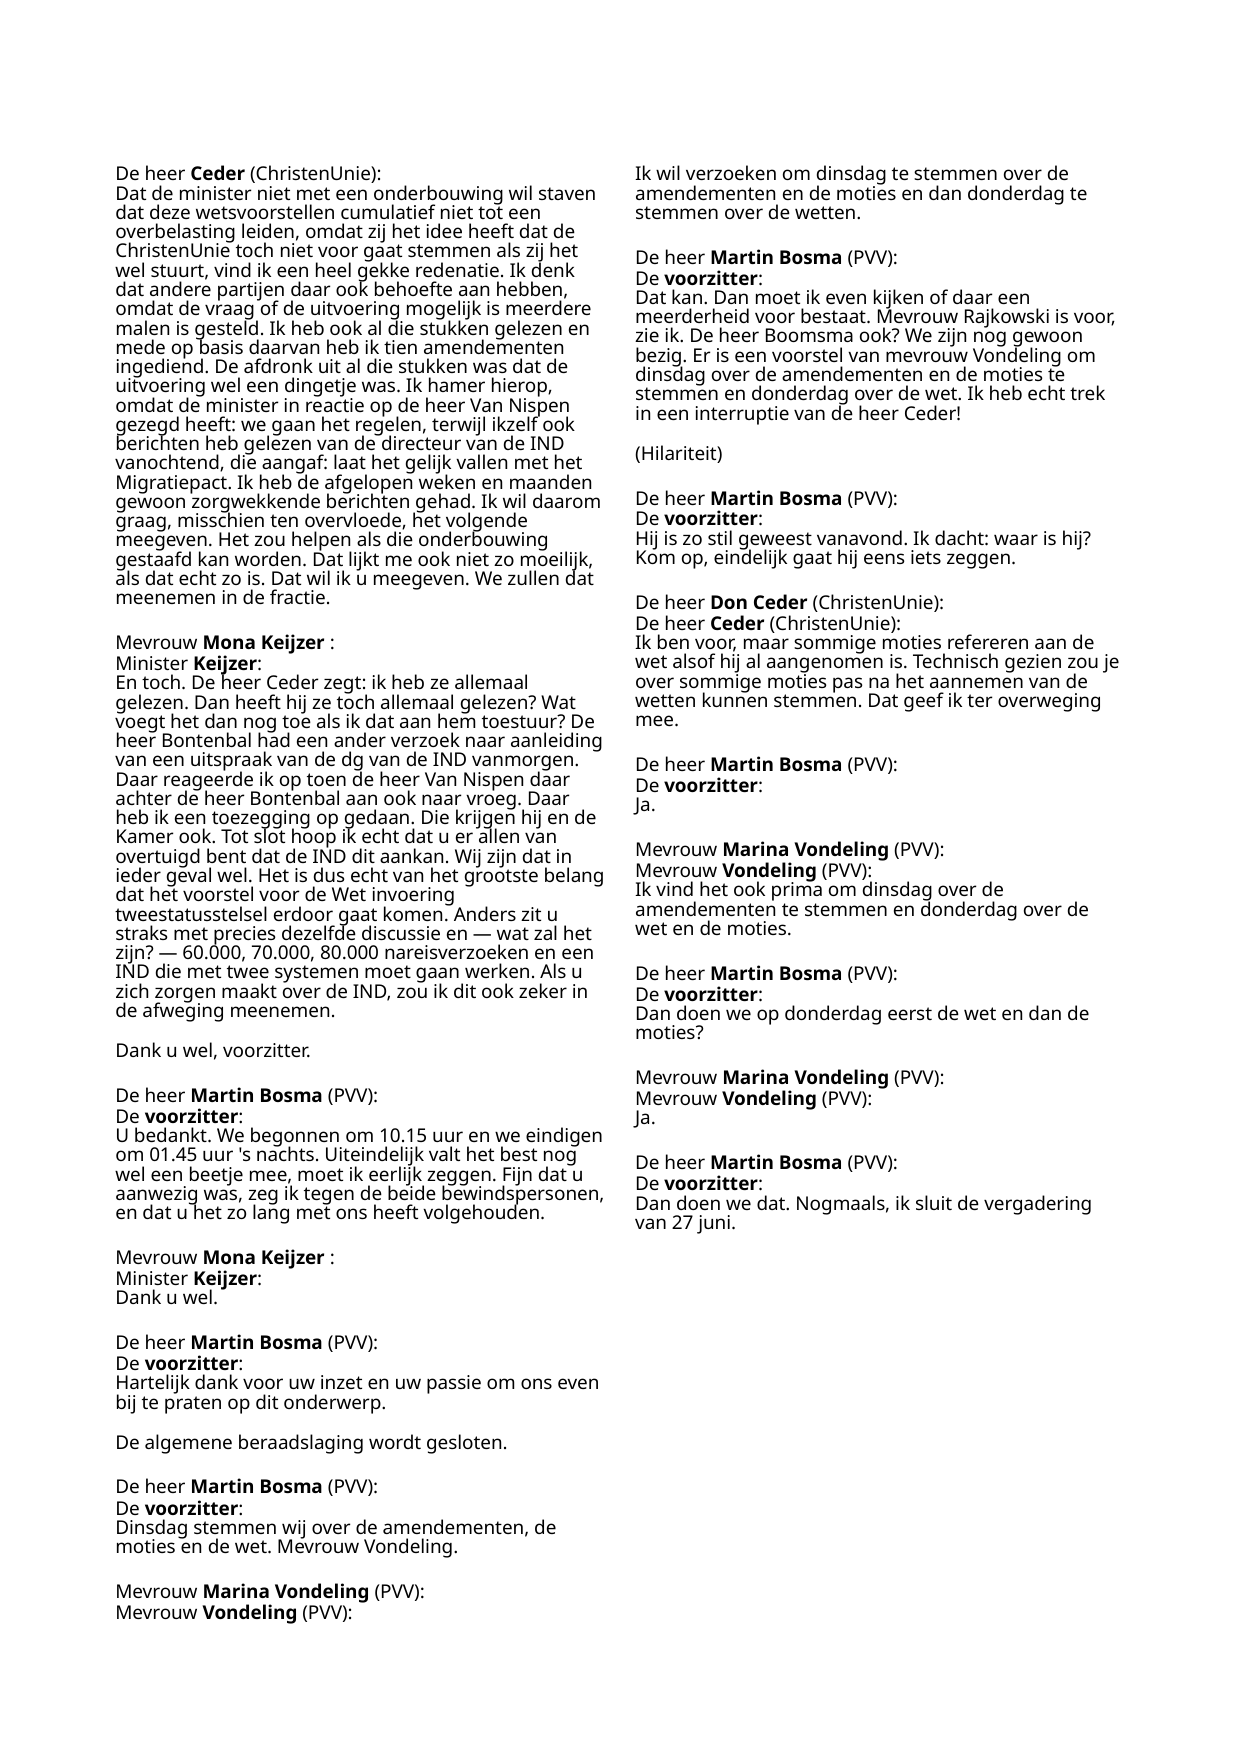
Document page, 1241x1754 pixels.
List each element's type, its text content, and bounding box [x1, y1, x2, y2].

text Ja. [635, 796, 1125, 816]
text De heer Martin Bosma (PVV): [115, 1329, 605, 1355]
text De voorzitter: [635, 1175, 1125, 1194]
text De voorzitter: [115, 1108, 605, 1127]
text Ik vind het ook prima om dinsdag over de amendementen te stemmen en donderdag over de wet en de moties. [635, 881, 1125, 939]
text De heer Ceder (ChristenUnie): [115, 165, 605, 184]
text Dank u wel, voorzitter. [115, 1042, 605, 1061]
text De heer Martin Bosma (PVV): [635, 244, 1125, 270]
text Minister Keijzer: [115, 1270, 605, 1289]
text Ik wil verzoeken om dinsdag te stemmen over de amendementen en de moties en dan donderdag te stemmen over de wetten. [635, 165, 1125, 223]
text De heer Ceder (ChristenUnie): [635, 615, 1125, 634]
text De algemene beraadslaging wordt gesloten. [115, 1434, 605, 1453]
text De heer Martin Bosma (PVV): [635, 960, 1125, 986]
text Minister Keijzer: [115, 655, 605, 674]
text Dank u wel. [115, 1289, 605, 1308]
text De heer Martin Bosma (PVV): [635, 485, 1125, 510]
text Mevrouw Marina Vondeling (PVV): [115, 1578, 605, 1604]
text De voorzitter: [115, 1355, 605, 1374]
text Mevrouw Mona Keijzer : [115, 629, 605, 655]
text Hartelijk dank voor uw inzet en uw passie om ons even bij te praten op dit onderwerp. [115, 1374, 605, 1413]
text Mevrouw Vondeling (PVV): [635, 1090, 1125, 1109]
text De heer Martin Bosma (PVV): [115, 1082, 605, 1108]
text (Hilariteit) [635, 444, 1125, 464]
text Mevrouw Marina Vondeling (PVV): [635, 836, 1125, 862]
text De heer Martin Bosma (PVV): [115, 1474, 605, 1499]
text De heer Martin Bosma (PVV): [635, 751, 1125, 777]
text De heer Don Ceder (ChristenUnie): [635, 589, 1125, 615]
text Ja. [635, 1109, 1125, 1129]
text Dat de minister niet met een onderbouwing wil staven dat deze wetsvoorstellen cumulatief niet tot een overbelasting leiden, omdat zij het idee heeft dat de ChristenUnie toch niet voor gaat stemmen als zij het wel stuurt, vind ik een heel gekke redenatie. Ik denk dat andere partijen daar ook behoefte aan hebben, omdat de vraag of de uitvoering mogelijk is meerdere malen is gesteld. Ik heb ook al die stukken gelezen en mede op basis daarvan heb ik tien amendementen ingediend. De afdronk uit al die stukken was dat de uitvoering wel een dingetje was. Ik hamer hierop, omdat de minister in reactie op de heer Van Nispen gezegd heeft: we gaan het regelen, terwijl ikzelf ook berichten heb gelezen van de directeur van de IND vanochtend, die aangaf: laat het gelijk vallen met het Migratiepact. Ik heb de afgelopen weken en maanden gewoon zorgwekkende berichten gehad. Ik wil daarom graag, misschien ten overvloede, het volgende meegeven. Het zou helpen als die onderbouwing gestaafd kan worden. Dat lijkt me ook niet zo moeilijk, als dat echt zo is. Dat wil ik u meegeven. We zullen dat meenemen in de fractie. [115, 184, 605, 608]
text Dan doen we dat. Nogmaals, ik sluit de vergadering van 27 juni. [635, 1194, 1125, 1233]
text De voorzitter: [635, 777, 1125, 796]
text Mevrouw Vondeling (PVV): [115, 1604, 605, 1623]
text Mevrouw Vondeling (PVV): [635, 862, 1125, 881]
text De voorzitter: [635, 986, 1125, 1005]
text Ik ben voor, maar sommige moties refereren aan de wet alsof hij al aangenomen is. Technisch gezien zou je over sommige moties pas na het aannemen van de wetten kunnen stemmen. Dat geef ik ter overweging mee. [635, 634, 1125, 730]
text De voorzitter: [635, 510, 1125, 530]
text Hij is zo stil geweest vanavond. Ik dacht: waar is hij? Kom op, eindelijk gaat hij eens iets zeggen. [635, 530, 1125, 568]
text Mevrouw Marina Vondeling (PVV): [635, 1064, 1125, 1090]
text Mevrouw Mona Keijzer : [115, 1244, 605, 1270]
text En toch. De heer Ceder zegt: ik heb ze allemaal gelezen. Dan heeft hij ze toch allemaal gelezen? Wat voegt het dan nog toe als ik dat aan hem toestuur? De heer Bontenbal had een ander verzoek naar aanleiding van een uitspraak van de dg van de IND vanmorgen. Daar reageerde ik op toen de heer Van Nispen daar achter de heer Bontenbal aan ook naar vroeg. Daar heb ik een toezegging op gedaan. Die krijgen hij en de Kamer ook. Tot slot hoop ik echt dat u er allen van overtuigd bent dat de IND dit aankan. Wij zijn dat in ieder geval wel. Het is dus echt van het grootste belang dat het voorstel voor de Wet invoering tweestatusstelsel erdoor gaat komen. Anders zit u straks met precies dezelfde discussie en — wat zal het zijn? — 60.000, 70.000, 80.000 nareisverzoeken en een IND die met twee systemen moet gaan werken. Als u zich zorgen maakt over de IND, zou ik dit ook zeker in de afweging meenemen. [115, 674, 605, 1021]
text Dinsdag stemmen wij over de amendementen, de moties en de wet. Mevrouw Vondeling. [115, 1519, 605, 1557]
text De voorzitter: [115, 1499, 605, 1519]
text De heer Martin Bosma (PVV): [635, 1149, 1125, 1175]
text De voorzitter: [635, 270, 1125, 289]
text Dat kan. Dan moet ik even kijken of daar een meerderheid voor bestaat. Mevrouw Rajkowski is voor, zie ik. De heer Boomsma ook? We zijn nog gewoon bezig. Er is een voorstel van mevrouw Vondeling om dinsdag over de amendementen en de moties te stemmen en donderdag over de wet. Ik heb echt trek in een interruptie van de heer Ceder! [635, 289, 1125, 424]
text Dan doen we op donderdag eerst de wet en dan de moties? [635, 1005, 1125, 1043]
text U bedankt. We begonnen om 10.15 uur en we eindigen om 01.45 uur 's nachts. Uiteindelijk valt het best nog wel een beetje mee, moet ik eerlijk zeggen. Fijn dat u aanwezig was, zeg ik tegen de beide bewindspersonen, en dat u het zo lang met ons heeft volgehouden. [115, 1127, 605, 1223]
